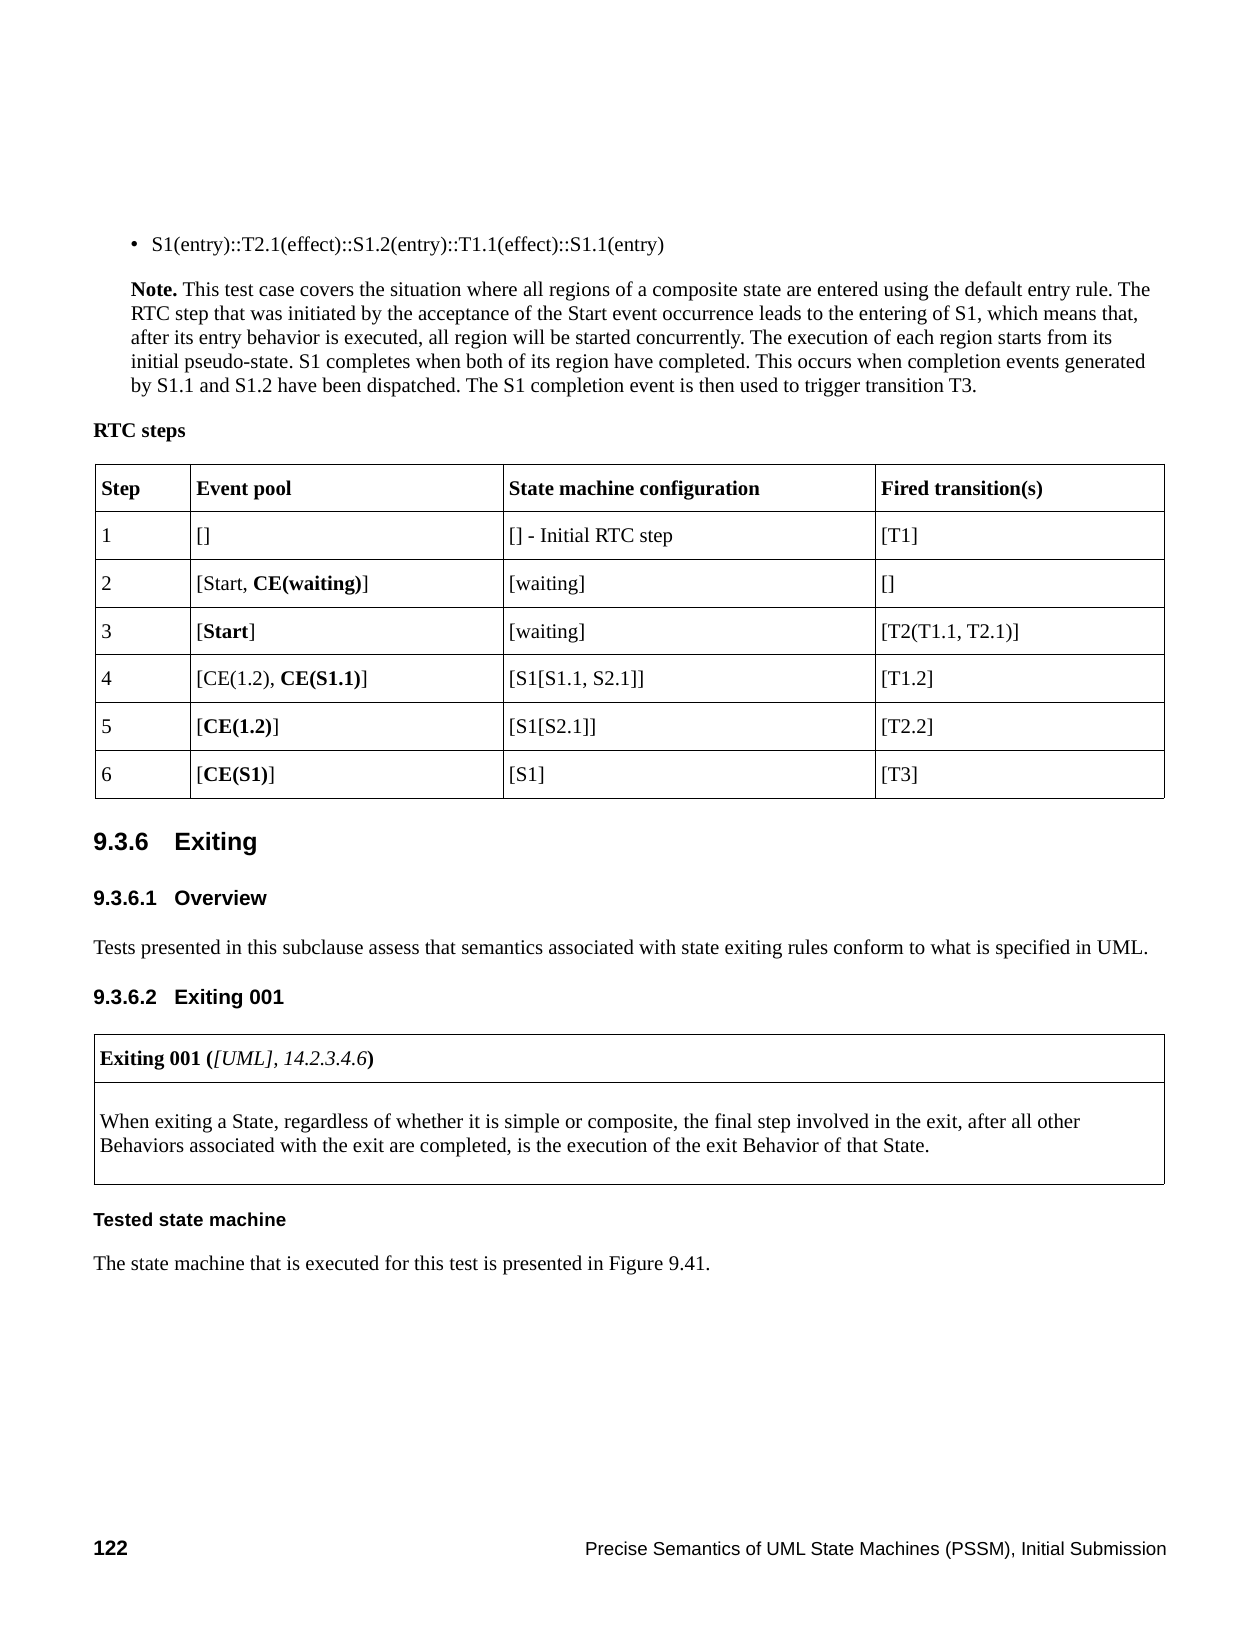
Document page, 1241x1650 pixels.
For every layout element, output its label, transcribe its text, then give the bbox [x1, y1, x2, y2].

list S1(entry)::T2.1(effect)::S1.2(entry)::T1.1(effect)::S1.1(entry) [131, 231, 1164, 256]
table_cell [T2.2] [876, 703, 1164, 750]
table_header Step [96, 465, 190, 511]
table_cell [waiting] [504, 608, 875, 654]
table_cell [] - Initial RTC step [504, 512, 875, 559]
table_cell [CE(1.2), CE(S1.1)] [191, 655, 503, 702]
table_header Exiting 001 ([UML], 14.2.3.4.6) [95, 1035, 1164, 1082]
table_cell [] [191, 512, 503, 559]
table_cell [CE(1.2)] [191, 703, 503, 750]
table_header State machine configuration [504, 465, 875, 511]
table_header Event pool [191, 465, 503, 511]
table_cell [waiting] [504, 560, 875, 607]
table_cell 6 [96, 751, 190, 797]
table_cell [T1.2] [876, 655, 1164, 702]
table_cell [T1] [876, 512, 1164, 559]
table_cell When exiting a State, regardless of whether it is simple or composite, the final step involved in the exit, after all other Behaviors associated with the exit are completed, is the execution of the exit Behavior of that State. [95, 1083, 1164, 1184]
text The state machine that is executed for this test is presented in Figure 9.41. [93, 1251, 1164, 1275]
text Note. This test case covers the situation where all regions of a composite state are entered using the default entry rule. The RTC step that was initiated by the acceptance of the Start event occurrence leads to the entering of S1, which means that, after its entry behavior is executed, all region will be started concurrently. The execution of each region starts from its initial pseudo-state. S1 completes when both of its region have completed. This occurs when completion events generated by S1.1 and S1.2 have been dispatched. The S1 completion event is then used to trigger transition T3. [131, 277, 1164, 397]
table_cell [Start] [191, 608, 503, 654]
table_cell [S1[S2.1]] [504, 703, 875, 750]
table_cell 4 [96, 655, 190, 702]
subtitle Exiting [93, 827, 1164, 856]
table_cell 1 [96, 512, 190, 559]
table_cell [Start, CE(waiting)] [191, 560, 503, 607]
table_header Fired transition(s) [876, 465, 1164, 511]
text RTC steps [93, 418, 1164, 442]
table_cell [T2(T1.1, T2.1)] [876, 608, 1164, 654]
table_cell 5 [96, 703, 190, 750]
subtitle Overview [93, 885, 1164, 910]
table_cell [CE(S1)] [191, 751, 503, 797]
table_cell [T3] [876, 751, 1164, 797]
table_cell [S1] [504, 751, 875, 797]
table_cell 2 [96, 560, 190, 607]
text Tests presented in this subclause assess that semantics associated with state exiting rules conform to what is specified in UML. [93, 935, 1164, 959]
subtitle Tested state machine [93, 1209, 1164, 1230]
table_cell [S1[S1.1, S2.1]] [504, 655, 875, 702]
subtitle Exiting 001 [93, 984, 1164, 1009]
table_cell [] [876, 560, 1164, 607]
table_cell 3 [96, 608, 190, 654]
